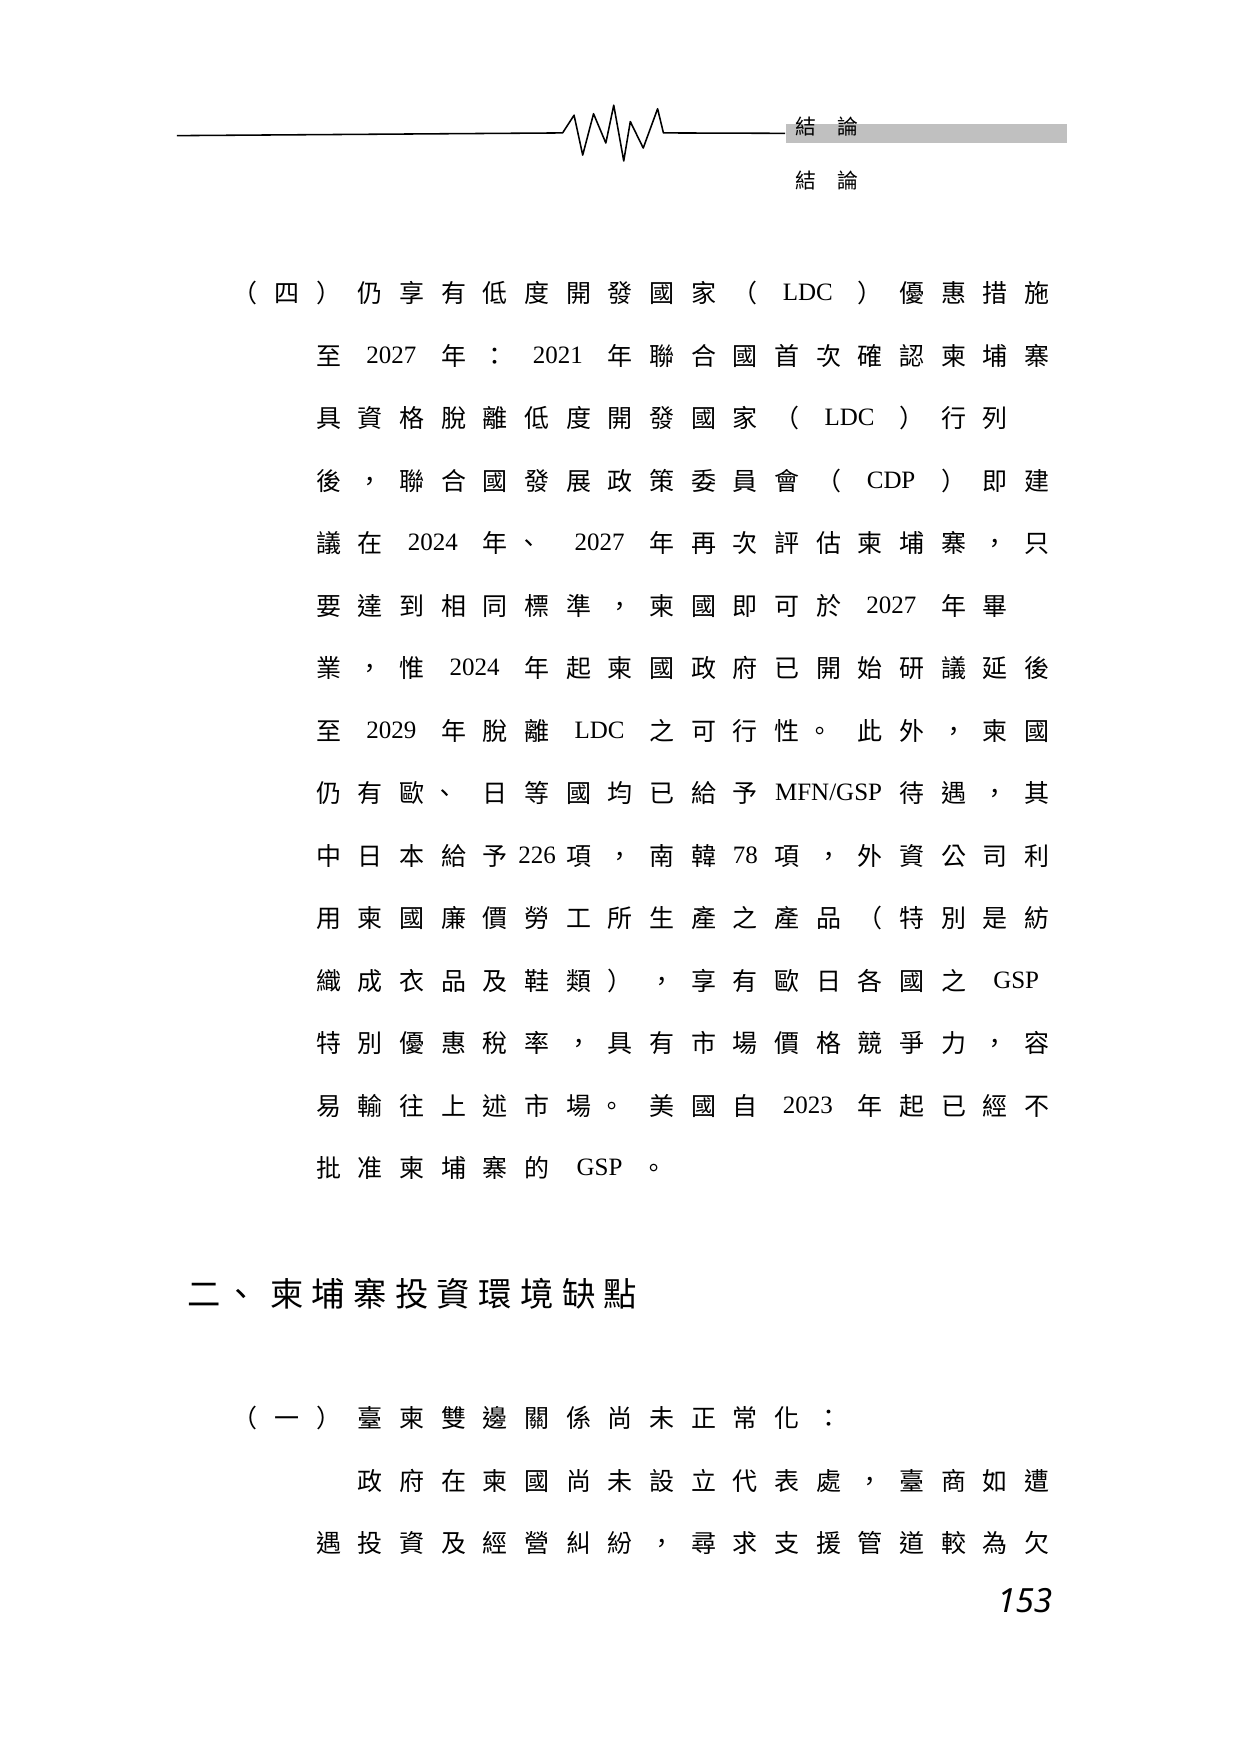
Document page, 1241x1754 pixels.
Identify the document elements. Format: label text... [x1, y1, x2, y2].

text （一）臺柬雙邊關係尚未正常化： [207, 1375, 1058, 1438]
text 政府在柬國尚未設立代表處，臺商如遭遇投資及經營糾紛，尋求支援管道較為欠 [281, 1438, 1058, 1563]
text （四）仍享有低度開發國家（LDC）優惠措施至2027年：2021年聯合國首次確認柬埔寨具資格脫離低度開發國家（LDC）行列後，聯合國發展政策委員會（CDP）即建議在2024年、2027年再次評估柬埔寨，只要達到相同標準，柬國即可於2027年畢業，惟2024年起柬國政府已開始研議延後至2029年脫離LDC之可行性。此外，柬國仍有歐、日等國均已給予MFN/GSP待遇，其中日本給予226項，南韓78項，外資公司利用柬國廉價勞工所生產之產品（特別是紡織成衣品及鞋類），享有歐日各國之GSP特別優惠稅率，具有市場價格競爭力，容易輸往上述市場。美國自2023年起已經不批准柬埔寨的GSP。 [207, 250, 1058, 1188]
text 二、柬埔寨投資環境缺點 [183, 1250, 1058, 1313]
